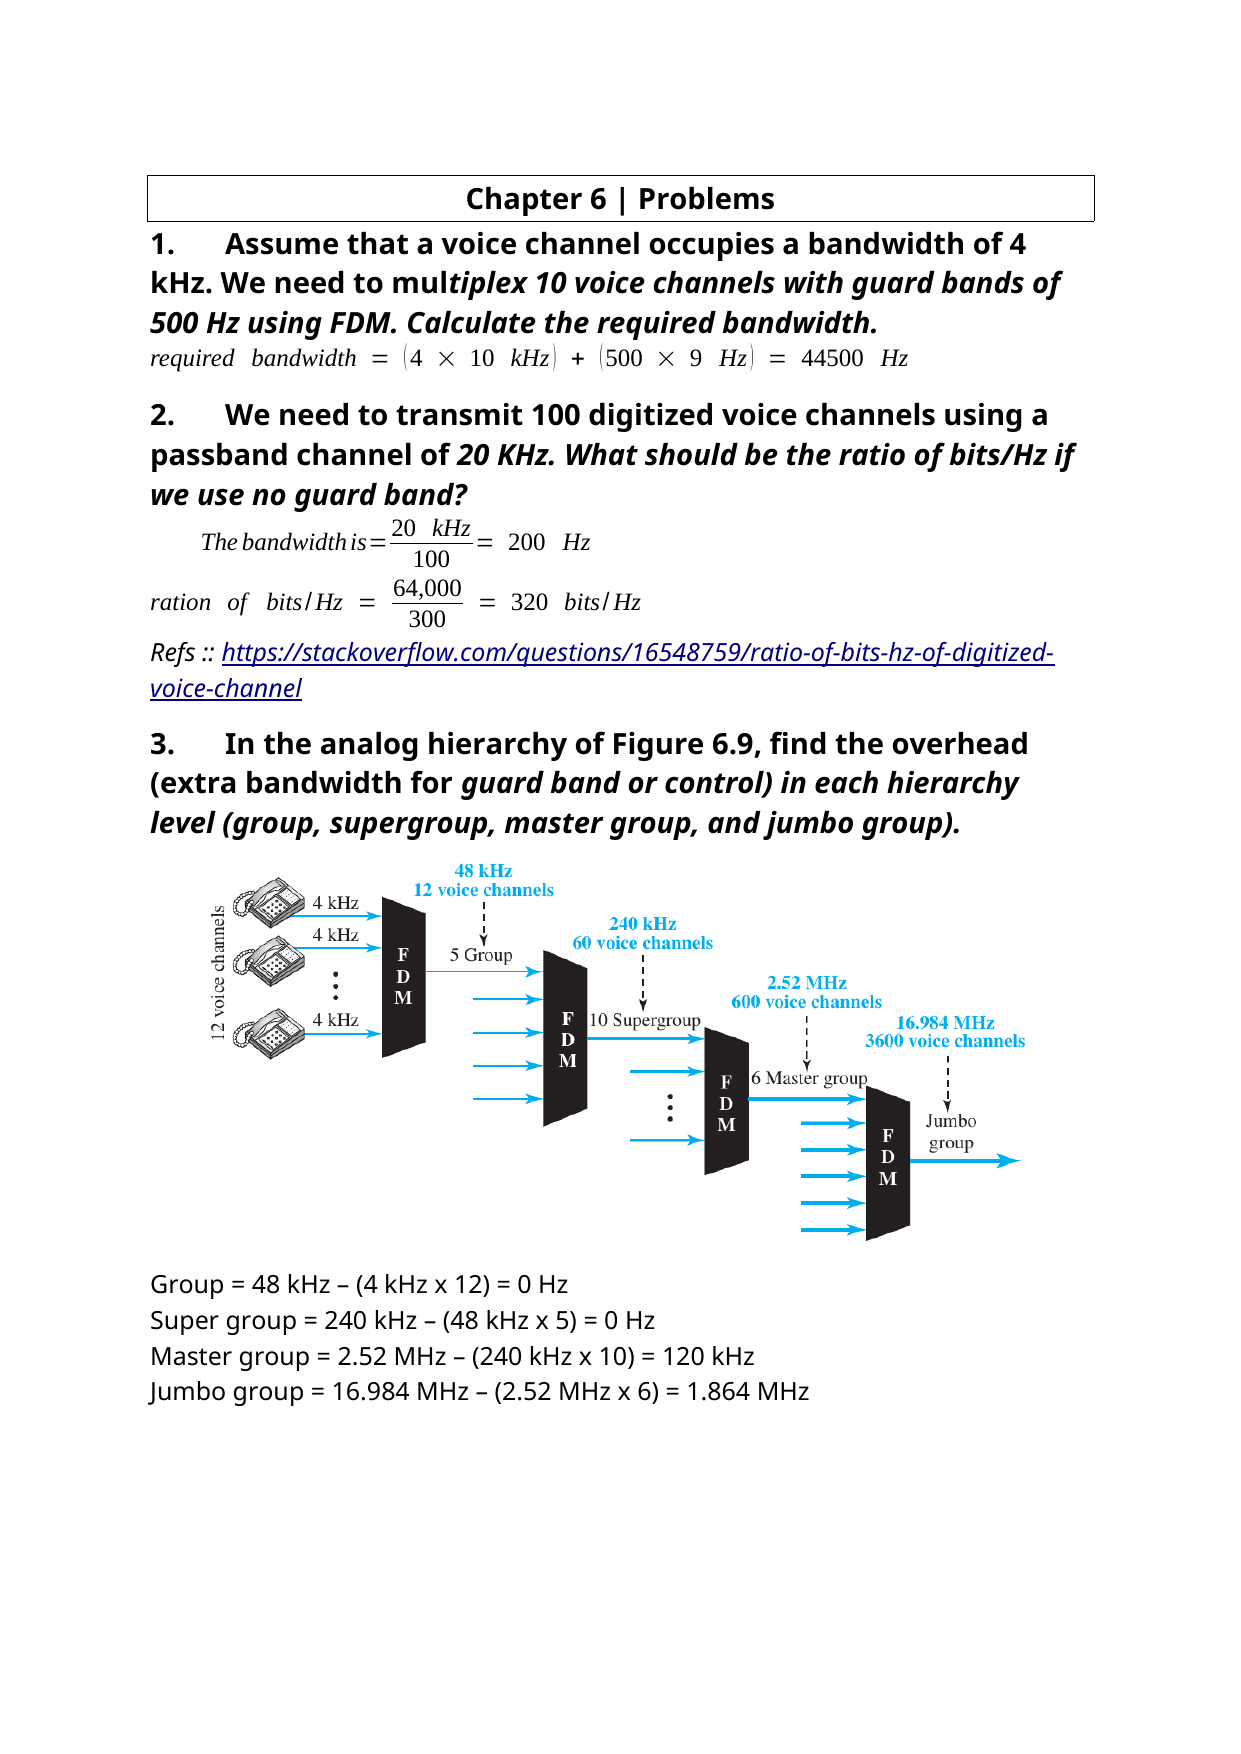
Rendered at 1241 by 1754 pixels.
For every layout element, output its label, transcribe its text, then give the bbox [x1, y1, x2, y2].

subtitle In the analog hierarchy of Figure 6.9, find the overhead (extra bandwidth for guard band or control) in each hierarchy level (group, supergroup, master group, and jumbo group). [150, 723, 1091, 842]
subtitle Chapter 6 | Problems [148, 176, 1094, 221]
picture [150, 842, 1091, 1265]
text Refs :: https://stackoverflow.com/questions/16548759/ratio-of-bits-hz-of-digitized-voice-channel [150, 513, 1091, 704]
subtitle We need to transmit 100 digitized voice channels using a passband channel of 20 KHz. What should be the ratio of bits/Hz if we use no guard band? [150, 394, 1091, 513]
subtitle Assume that a voice channel occupies a bandwidth of 4 kHz. We need to multiplex 10 voice channels with guard bands of 500 Hz using FDM. Calculate the required bandwidth. [150, 223, 1091, 342]
text Group = 48 kHz – (4 kHz x 12) = 0 Hz Super group = 240 kHz – (48 kHz x 5) = 0 Hz Master group = 2.52 MHz – (240 kHz x 10) = 120 kHz Jumbo group = 16.984 MHz – (2.52 MHz x 6) = 1.864 MHz [150, 1265, 1091, 1408]
